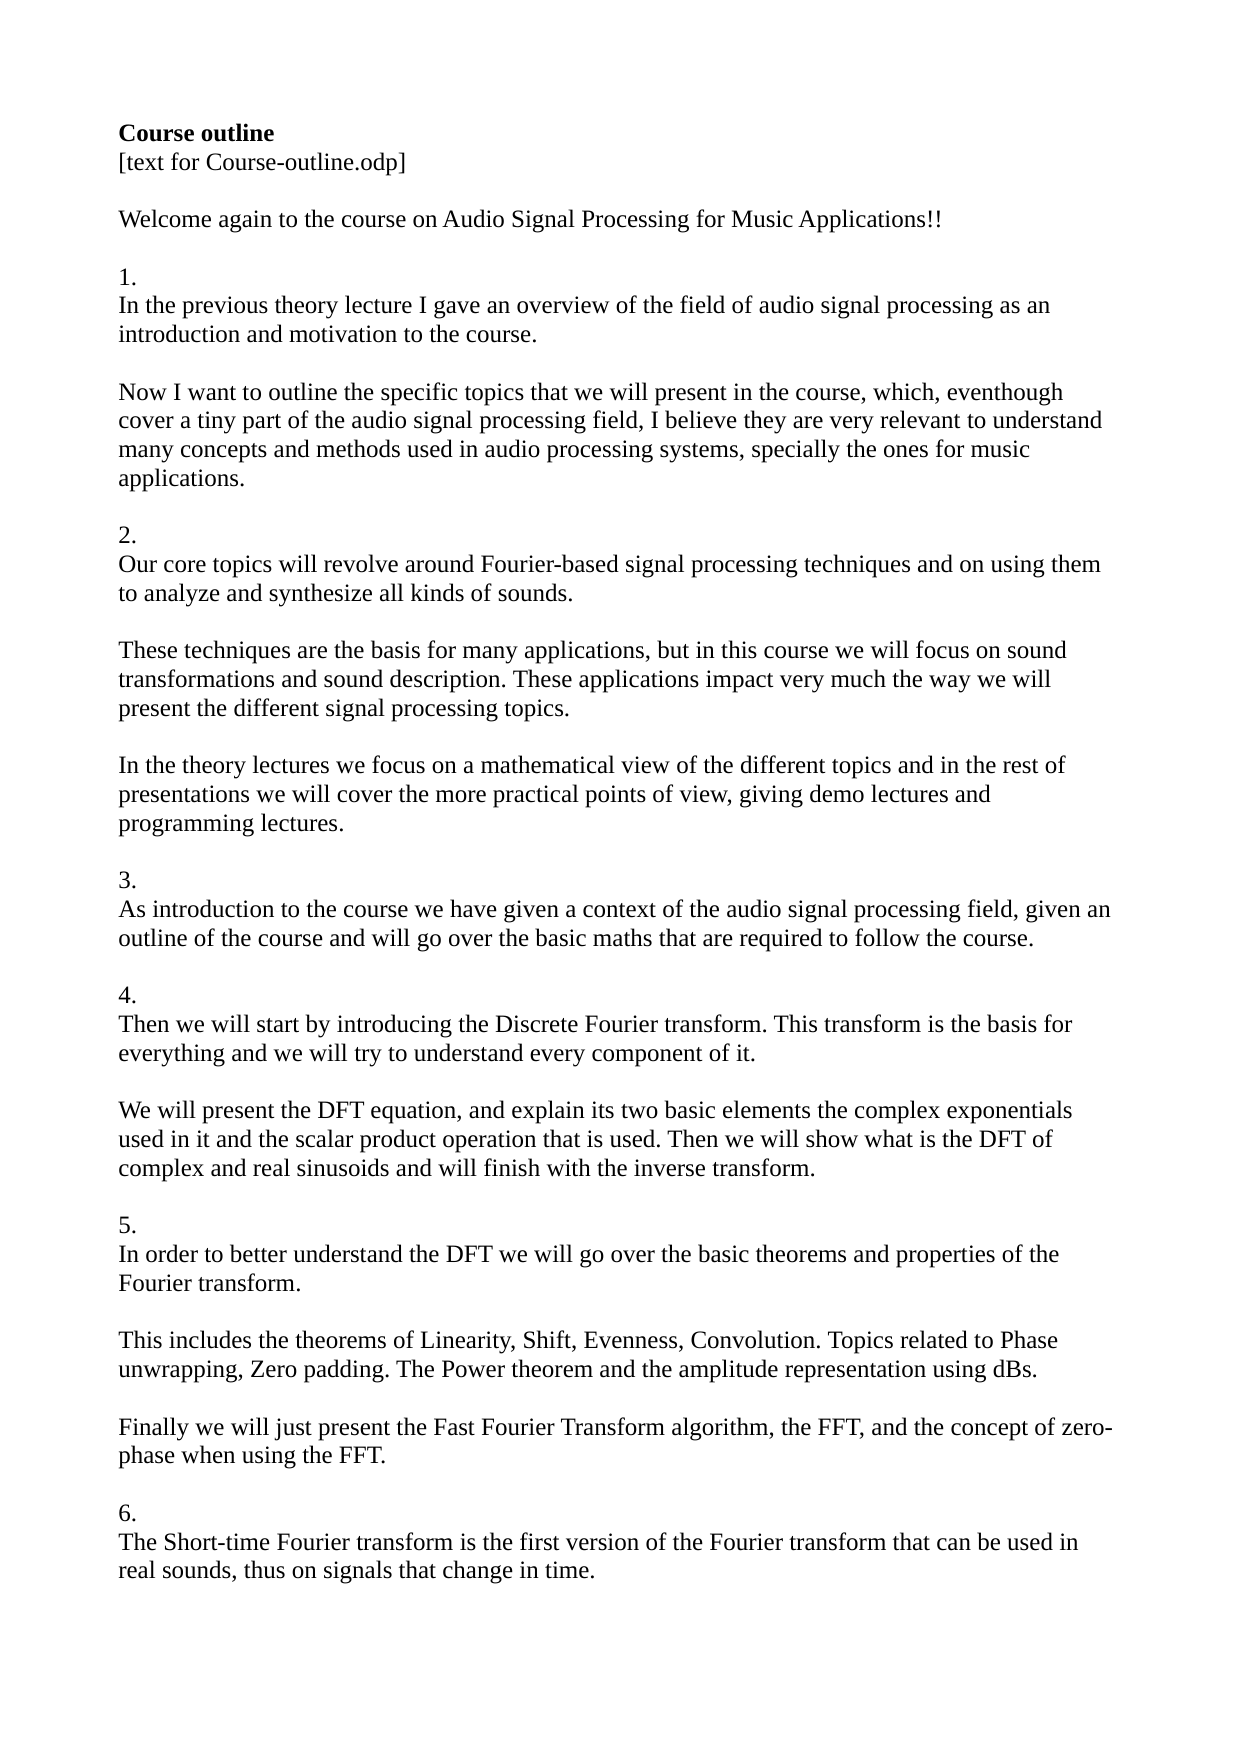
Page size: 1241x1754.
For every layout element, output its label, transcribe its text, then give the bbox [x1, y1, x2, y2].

text The Short-time Fourier transform is the first version of the Fourier transform that can be used in real sounds, thus on signals that change in time. [118, 1527, 1122, 1584]
text Welcome again to the course on Audio Signal Processing for Music Applications!! [118, 204, 1122, 233]
text In the theory lectures we focus on a mathematical view of the different topics and in the rest of presentations we will cover the more practical points of view, giving demo lectures and programming lectures. [118, 751, 1122, 837]
text Course outline [118, 118, 1122, 147]
text In order to better understand the DFT we will go over the basic theorems and properties of the Fourier transform. [118, 1239, 1122, 1297]
text 6. [118, 1498, 1122, 1527]
text 5. [118, 1211, 1122, 1239]
text Then we will start by introducing the Discrete Fourier transform. This transform is the basis for everything and we will try to understand every component of it. [118, 1009, 1122, 1067]
text We will present the DFT equation, and explain its two basic elements the complex exponentials used in it and the scalar product operation that is used. Then we will show what is the DFT of complex and real sinusoids and will finish with the inverse transform. [118, 1096, 1122, 1182]
text Now I want to outline the specific topics that we will present in the course, which, eventhough cover a tiny part of the audio signal processing field, I believe they are very relevant to understand many concepts and methods used in audio processing systems, specially the ones for music applications. [118, 377, 1122, 492]
text These techniques are the basis for many applications, but in this course we will focus on sound transformations and sound description. These applications impact very much the way we will present the different signal processing topics. [118, 636, 1122, 722]
text Our core topics will revolve around Fourier-based signal processing techniques and on using them to analyze and synthesize all kinds of sounds. [118, 549, 1122, 607]
text In the previous theory lecture I gave an overview of the field of audio signal processing as an introduction and motivation to the course. [118, 291, 1122, 348]
text Finally we will just present the Fast Fourier Transform algorithm, the FFT, and the concept of zero-phase when using the FFT. [118, 1412, 1122, 1469]
text [text for Course-outline.odp] [118, 147, 1122, 176]
text As introduction to the course we have given a context of the audio signal processing field, given an outline of the course and will go over the basic maths that are required to follow the course. [118, 894, 1122, 952]
text 4. [118, 981, 1122, 1009]
text 3. [118, 866, 1122, 894]
text 2. [118, 521, 1122, 549]
text This includes the theorems of Linearity, Shift, Evenness, Convolution. Topics related to Phase unwrapping, Zero padding. The Power theorem and the amplitude representation using dBs. [118, 1326, 1122, 1383]
text 1. [118, 262, 1122, 291]
